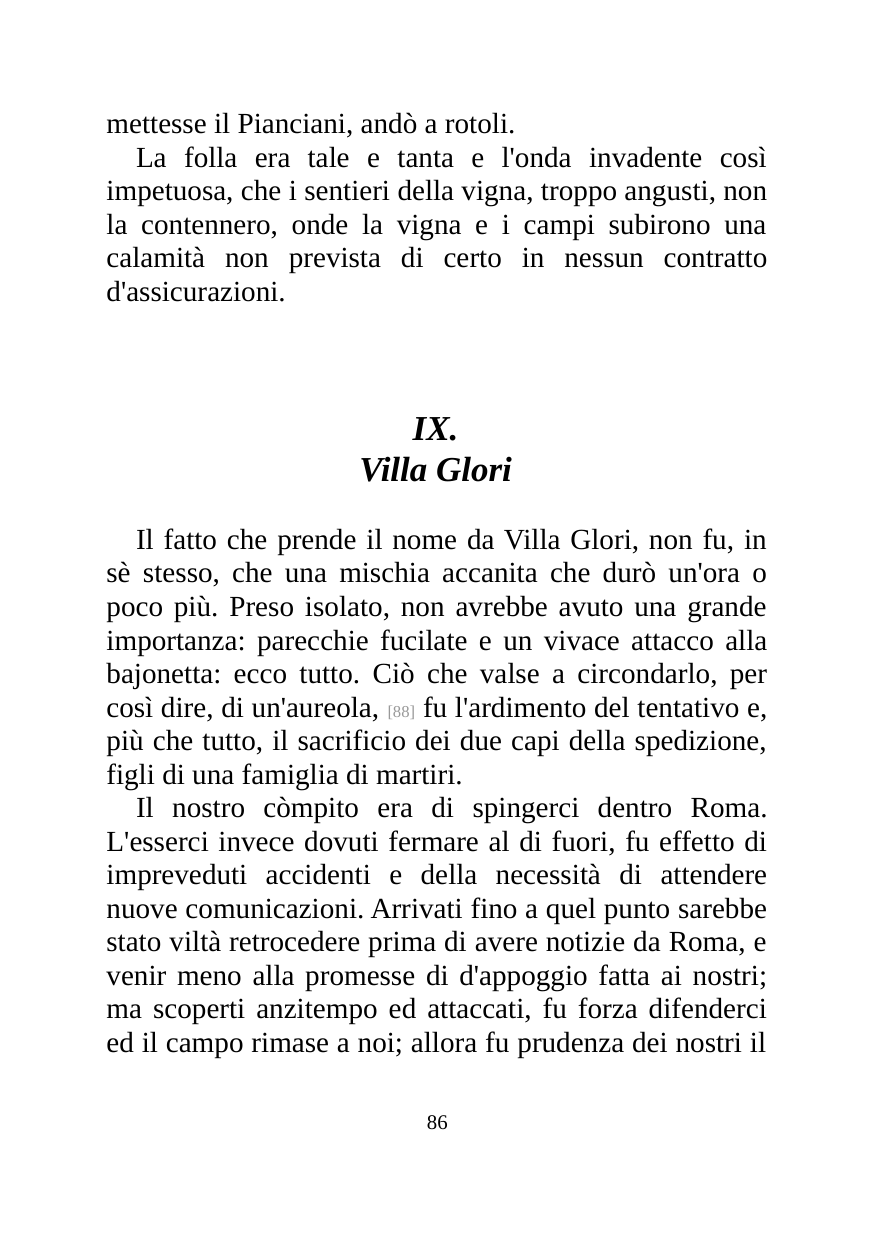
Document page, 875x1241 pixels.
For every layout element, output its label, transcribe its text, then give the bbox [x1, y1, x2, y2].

text mettesse il Pianciani, andò a rotoli. [106, 106, 768, 140]
text Il nostro còmpito era di spingerci dentro Roma. L'esserci invece dovuti fermare al di fuori, fu effetto di impreveduti accidenti e della necessità di attendere nuove comunicazioni. Arrivati fino a quel punto sarebbe stato viltà retrocedere prima di avere notizie da Roma, e venir meno alla promesse di d'appoggio fatta ai nostri; ma scoperti anzitempo ed attaccati, fu forza difenderci ed il campo rimase a noi; allora fu prudenza dei nostri il [106, 790, 768, 1059]
text Il fatto che prende il nome da Villa Glori, non fu, in sè stesso, che una mischia accanita che durò un'ora o poco più. Preso isolato, non avrebbe avuto una grande importanza: parecchie fucilate e un vivace attacco alla bajonetta: ecco tutto. Ciò che valse a circondarlo, per così dire, di un'aureola, [88] fu l'ardimento del tentativo e, più che tutto, il sacrificio dei due capi della spedizione, figli di una famiglia di martiri. [106, 522, 768, 790]
subtitle IX. Villa Glori [106, 408, 768, 488]
text La folla era tale e tanta e l'onda invadente così impetuosa, che i sentieri della vigna, troppo angusti, non la contennero, onde la vigna e i campi subirono una calamità non prevista di certo in nessun contratto d'assicurazioni. [106, 140, 768, 307]
